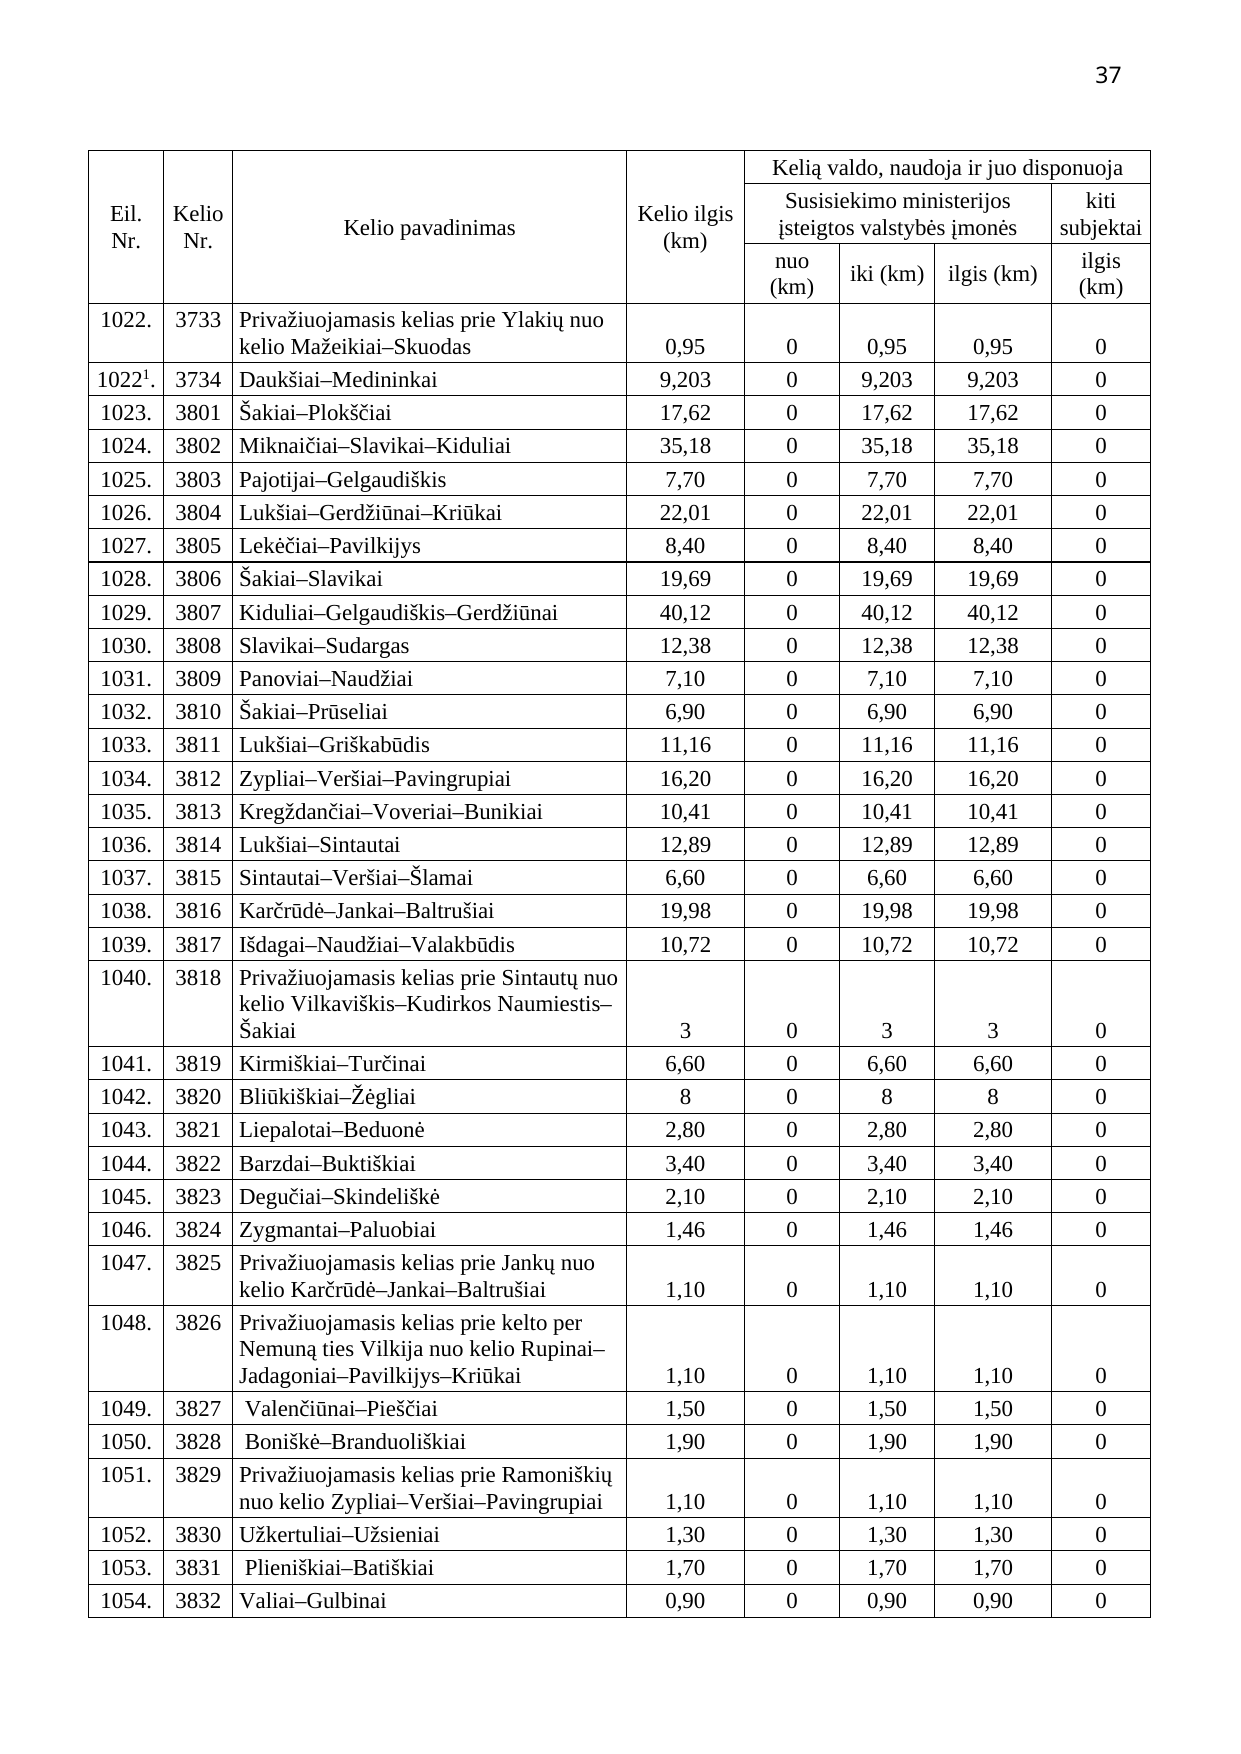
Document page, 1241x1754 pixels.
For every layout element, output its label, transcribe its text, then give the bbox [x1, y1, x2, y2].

table_cell 3733 [164, 304, 232, 362]
table_cell 3826 [164, 1306, 232, 1391]
table_cell kiti subjektai [1052, 184, 1150, 243]
table_cell 1032. [89, 695, 163, 727]
table_cell 17,62 [627, 396, 744, 428]
table_cell 0 [745, 430, 839, 462]
table_cell 1038. [89, 895, 163, 927]
table_cell 1023. [89, 396, 163, 428]
table_cell 12,38 [627, 629, 744, 661]
table_cell Lukšiai–Gerdžiūnai–Kriūkai [233, 496, 626, 528]
table_cell 0 [1052, 629, 1150, 661]
table_header Kelio ilgis (km) [627, 151, 744, 302]
table_cell 6,60 [627, 1047, 744, 1079]
table_cell 1026. [89, 496, 163, 528]
table_cell 0 [745, 363, 839, 395]
table_cell 10,72 [627, 928, 744, 960]
table_header Kelio Nr. [164, 151, 232, 302]
table_cell 0 [745, 1180, 839, 1212]
table_cell ilgis (km) [935, 244, 1051, 302]
table_header Kelią valdo, naudoja ir juo disponuoja [745, 151, 1150, 183]
table_cell 2,80 [627, 1114, 744, 1146]
table_cell 40,12 [840, 596, 934, 628]
table_cell iki (km) [840, 244, 934, 302]
table_cell 12,38 [840, 629, 934, 661]
table_cell 0 [1052, 396, 1150, 428]
table_cell 40,12 [627, 596, 744, 628]
table_cell 2,80 [935, 1114, 1051, 1146]
table_cell 0 [1052, 430, 1150, 462]
table_cell 3804 [164, 496, 232, 528]
table_cell 0 [1052, 662, 1150, 694]
table_cell Išdagai–Naudžiai–Valakbūdis [233, 928, 626, 960]
table_cell 1053. [89, 1551, 163, 1583]
table_cell 8,40 [935, 529, 1051, 561]
table_cell 40,12 [935, 596, 1051, 628]
table_cell 22,01 [935, 496, 1051, 528]
table_cell 0 [1052, 861, 1150, 894]
table_cell 8,40 [627, 529, 744, 561]
table_cell 3824 [164, 1213, 232, 1245]
table_cell nuo (km) [745, 244, 839, 302]
table_cell 1,30 [840, 1518, 934, 1550]
table_cell 0 [745, 1080, 839, 1112]
table_cell 0 [745, 695, 839, 727]
table_cell 0 [745, 529, 839, 561]
table_cell 0 [1052, 895, 1150, 927]
table_cell Užkertuliai–Užsieniai [233, 1518, 626, 1550]
table_cell Valiai–Gulbinai [233, 1585, 626, 1617]
table_cell 1047. [89, 1246, 163, 1305]
table_cell 0 [745, 1459, 839, 1517]
table_cell 0,95 [627, 304, 744, 362]
table_cell 3808 [164, 629, 232, 661]
table_cell 0 [745, 1518, 839, 1550]
table_cell 3825 [164, 1246, 232, 1305]
table_cell 1033. [89, 729, 163, 761]
table_cell 16,20 [935, 762, 1051, 794]
table_cell 11,16 [935, 729, 1051, 761]
table_cell 0 [1052, 1147, 1150, 1179]
table_cell 3803 [164, 463, 232, 495]
table_cell Kirmiškiai–Turčinai [233, 1047, 626, 1079]
table_cell 9,203 [627, 363, 744, 395]
table_cell 7,70 [840, 463, 934, 495]
table_cell 0 [745, 1246, 839, 1305]
table_cell 3819 [164, 1047, 232, 1079]
table_cell 1040. [89, 961, 163, 1046]
table_cell 2,10 [840, 1180, 934, 1212]
table_cell 0 [1052, 695, 1150, 727]
table_cell 1043. [89, 1114, 163, 1146]
table_cell 10,72 [935, 928, 1051, 960]
table_cell Šakiai–Prūseliai [233, 695, 626, 727]
table_cell Barzdai–Buktiškiai [233, 1147, 626, 1179]
table_cell 0 [745, 1551, 839, 1583]
table_cell Šakiai–Plokščiai [233, 396, 626, 428]
table_cell 0 [745, 1147, 839, 1179]
table_cell 0 [745, 1306, 839, 1391]
table_cell 10,41 [840, 795, 934, 827]
table_cell 7,70 [627, 463, 744, 495]
table_cell Zypliai–Veršiai–Pavingrupiai [233, 762, 626, 794]
table_cell Liepalotai–Beduonė [233, 1114, 626, 1146]
table_cell 6,60 [627, 861, 744, 894]
table_cell 1,90 [840, 1425, 934, 1457]
table_cell 1,70 [840, 1551, 934, 1583]
table_cell 3,40 [627, 1147, 744, 1179]
table_cell 0 [1052, 795, 1150, 827]
table_cell 1045. [89, 1180, 163, 1212]
table_cell 9,203 [935, 363, 1051, 395]
table_cell ilgis (km) [1052, 244, 1150, 302]
table_cell 0 [1052, 928, 1150, 960]
table_cell 16,20 [840, 762, 934, 794]
table_cell Miknaičiai–Slavikai–Kiduliai [233, 430, 626, 462]
table_cell Lekėčiai–Pavilkijys [233, 529, 626, 561]
table_cell 3814 [164, 828, 232, 860]
table_cell 1049. [89, 1392, 163, 1424]
table_cell 1,46 [840, 1213, 934, 1245]
table_cell 0 [1052, 463, 1150, 495]
table_cell 0 [745, 795, 839, 827]
table_cell 1048. [89, 1306, 163, 1391]
table_cell 1027. [89, 529, 163, 561]
table_cell 3812 [164, 762, 232, 794]
table_cell 0 [745, 895, 839, 927]
table_cell 0 [1052, 363, 1150, 395]
table_cell 3807 [164, 596, 232, 628]
table_cell 9,203 [840, 363, 934, 395]
table_cell 1034. [89, 762, 163, 794]
table_cell 0 [1052, 1425, 1150, 1457]
table_cell 1054. [89, 1585, 163, 1617]
table_cell 3 [627, 961, 744, 1046]
table_cell 7,10 [935, 662, 1051, 694]
table_cell 0 [1052, 1080, 1150, 1112]
table_cell 1,46 [935, 1213, 1051, 1245]
table_cell Šakiai–Slavikai [233, 563, 626, 594]
table_cell 3811 [164, 729, 232, 761]
table_cell 0 [1052, 961, 1150, 1046]
table_cell 3821 [164, 1114, 232, 1146]
table_cell 3818 [164, 961, 232, 1046]
table_cell Bliūkiškiai–Žėgliai [233, 1080, 626, 1112]
table_cell 3830 [164, 1518, 232, 1550]
table_cell 0 [745, 1425, 839, 1457]
table_cell 19,98 [627, 895, 744, 927]
table_cell 19,69 [935, 563, 1051, 594]
table_cell Boniškė–Branduoliškiai [233, 1425, 626, 1457]
table_cell 3828 [164, 1425, 232, 1457]
table_cell Valenčiūnai–Pieščiai [233, 1392, 626, 1424]
table_cell 3816 [164, 895, 232, 927]
table_cell Degučiai–Skindeliškė [233, 1180, 626, 1212]
table_cell 35,18 [935, 430, 1051, 462]
table_cell 1,90 [627, 1425, 744, 1457]
table_cell 7,70 [935, 463, 1051, 495]
table_cell 0 [1052, 529, 1150, 561]
table_cell 3827 [164, 1392, 232, 1424]
table_cell 1050. [89, 1425, 163, 1457]
table_cell Sintautai–Veršiai–Šlamai [233, 861, 626, 894]
table_cell 3829 [164, 1459, 232, 1517]
table_cell 1042. [89, 1080, 163, 1112]
table_cell 1,50 [935, 1392, 1051, 1424]
table_cell 0,95 [840, 304, 934, 362]
table_cell 6,90 [627, 695, 744, 727]
table_cell 3,40 [840, 1147, 934, 1179]
table_cell 0 [745, 828, 839, 860]
table_cell Privažiuojamasis kelias prie Sintautų nuo kelio Vilkaviškis–Kudirkos Naumiestis–Šakiai [233, 961, 626, 1046]
table_cell 1,46 [627, 1213, 744, 1245]
table_cell 11,16 [627, 729, 744, 761]
table_cell 0 [745, 596, 839, 628]
table_cell 0,90 [627, 1585, 744, 1617]
table_cell Pajotijai–Gelgaudiškis [233, 463, 626, 495]
table_cell 1022. [89, 304, 163, 362]
table_cell 0,95 [935, 304, 1051, 362]
table_cell 3801 [164, 396, 232, 428]
table_cell 22,01 [840, 496, 934, 528]
table_cell Kiduliai–Gelgaudiškis–Gerdžiūnai [233, 596, 626, 628]
table_cell 1035. [89, 795, 163, 827]
table_cell 0 [745, 1047, 839, 1079]
table_cell 1,10 [627, 1246, 744, 1305]
table_cell 0 [1052, 1585, 1150, 1617]
table_cell 8 [627, 1080, 744, 1112]
table_cell 1,70 [627, 1551, 744, 1583]
table_cell 0 [1052, 1246, 1150, 1305]
table_cell 3802 [164, 430, 232, 462]
table_cell 1,10 [627, 1306, 744, 1391]
table_cell 0 [1052, 496, 1150, 528]
table_cell 1044. [89, 1147, 163, 1179]
table_cell Slavikai–Sudargas [233, 629, 626, 661]
table_cell 6,60 [840, 861, 934, 894]
table_cell 3 [840, 961, 934, 1046]
table_cell 3805 [164, 529, 232, 561]
table_cell 0 [1052, 1459, 1150, 1517]
table_cell 2,80 [840, 1114, 934, 1146]
table_cell Zygmantai–Paluobiai [233, 1213, 626, 1245]
table_cell 1024. [89, 430, 163, 462]
table_cell 12,89 [627, 828, 744, 860]
table_cell 35,18 [627, 430, 744, 462]
table_cell 2,10 [935, 1180, 1051, 1212]
table_cell 1052. [89, 1518, 163, 1550]
table_cell 7,10 [627, 662, 744, 694]
table_cell 12,89 [840, 828, 934, 860]
table_cell 0 [1052, 563, 1150, 594]
table_cell 0 [1052, 1047, 1150, 1079]
table_cell 1031. [89, 662, 163, 694]
table_cell 19,98 [840, 895, 934, 927]
table_cell 1,50 [627, 1392, 744, 1424]
table_cell 7,10 [840, 662, 934, 694]
table_header Eil. Nr. [89, 151, 163, 302]
table_cell 1,90 [935, 1425, 1051, 1457]
table_cell 6,90 [935, 695, 1051, 727]
table_cell 0,90 [935, 1585, 1051, 1617]
table_cell 19,98 [935, 895, 1051, 927]
table_cell 6,60 [935, 1047, 1051, 1079]
table_cell 1030. [89, 629, 163, 661]
table_cell 3832 [164, 1585, 232, 1617]
table_cell Kregždančiai–Voveriai–Bunikiai [233, 795, 626, 827]
table_cell 6,60 [935, 861, 1051, 894]
table_cell 1046. [89, 1213, 163, 1245]
table_cell 6,90 [840, 695, 934, 727]
table_cell 0 [745, 1114, 839, 1146]
table_cell 0 [1052, 304, 1150, 362]
table_cell Susisiekimo ministerijos įsteigtos valstybės įmonės [745, 184, 1051, 243]
table_cell 1029. [89, 596, 163, 628]
table_cell 0,90 [840, 1585, 934, 1617]
table_cell 3813 [164, 795, 232, 827]
table_cell 1041. [89, 1047, 163, 1079]
table_cell 22,01 [627, 496, 744, 528]
table_cell 0 [745, 563, 839, 594]
table_cell Daukšiai–Medininkai [233, 363, 626, 395]
table_cell 11,16 [840, 729, 934, 761]
table_cell 1,70 [935, 1551, 1051, 1583]
table_cell 12,89 [935, 828, 1051, 860]
table_cell 0 [745, 729, 839, 761]
table_header Kelio pavadinimas [233, 151, 626, 302]
table_cell 17,62 [935, 396, 1051, 428]
table_cell 0 [745, 1213, 839, 1245]
table_cell 0 [1052, 1114, 1150, 1146]
table_cell 3806 [164, 563, 232, 594]
table_cell 8 [935, 1080, 1051, 1112]
table_cell 6,60 [840, 1047, 934, 1079]
table_cell 0 [745, 396, 839, 428]
table_cell 8,40 [840, 529, 934, 561]
table_cell 8 [840, 1080, 934, 1112]
table_cell 0 [745, 662, 839, 694]
table_cell 0 [1052, 1551, 1150, 1583]
table_cell 0 [1052, 1518, 1150, 1550]
table_cell 1,10 [935, 1246, 1051, 1305]
table_cell 0 [745, 496, 839, 528]
table_cell 1036. [89, 828, 163, 860]
table_cell 1037. [89, 861, 163, 894]
table_cell Karčrūdė–Jankai–Baltrušiai [233, 895, 626, 927]
table_cell 19,69 [840, 563, 934, 594]
table_cell 16,20 [627, 762, 744, 794]
table_cell Lukšiai–Griškabūdis [233, 729, 626, 761]
table_cell Privažiuojamasis kelias prie Ylakių nuo kelio Mažeikiai–Skuodas [233, 304, 626, 362]
table_cell 1,10 [935, 1459, 1051, 1517]
table_cell 3,40 [935, 1147, 1051, 1179]
table_cell Panoviai–Naudžiai [233, 662, 626, 694]
table_cell 1,30 [627, 1518, 744, 1550]
table_cell 35,18 [840, 430, 934, 462]
table_cell 3810 [164, 695, 232, 727]
table_cell 17,62 [840, 396, 934, 428]
table_cell 2,10 [627, 1180, 744, 1212]
table_cell 10,41 [935, 795, 1051, 827]
table_cell 0 [1052, 1180, 1150, 1212]
table_cell 10,41 [627, 795, 744, 827]
table_cell 0 [745, 629, 839, 661]
table_cell 0 [745, 463, 839, 495]
table_cell 1,10 [840, 1306, 934, 1391]
table_cell 1051. [89, 1459, 163, 1517]
table_cell 0 [745, 304, 839, 362]
table_cell Privažiuojamasis kelias prie Jankų nuo kelio Karčrūdė–Jankai–Baltrušiai [233, 1246, 626, 1305]
table_cell 3820 [164, 1080, 232, 1112]
table_cell 1025. [89, 463, 163, 495]
table_cell 1039. [89, 928, 163, 960]
table_cell 0 [745, 1392, 839, 1424]
table_cell 3823 [164, 1180, 232, 1212]
table_cell 0 [1052, 1392, 1150, 1424]
table_cell 1,10 [935, 1306, 1051, 1391]
table_cell 0 [1052, 1306, 1150, 1391]
table_cell 0 [745, 961, 839, 1046]
table_cell 0 [1052, 828, 1150, 860]
table_cell 1,50 [840, 1392, 934, 1424]
table_cell 3 [935, 961, 1051, 1046]
table_cell Privažiuojamasis kelias prie Ramoniškių nuo kelio Zypliai–Veršiai–Pavingrupiai [233, 1459, 626, 1517]
table_cell 0 [1052, 596, 1150, 628]
table_cell 12,38 [935, 629, 1051, 661]
table_cell 3815 [164, 861, 232, 894]
table_cell 0 [745, 762, 839, 794]
table_cell 10,72 [840, 928, 934, 960]
table_cell Plieniškiai–Batiškiai [233, 1551, 626, 1583]
table_cell 3817 [164, 928, 232, 960]
table_cell 3822 [164, 1147, 232, 1179]
table_cell 3831 [164, 1551, 232, 1583]
table_cell 0 [745, 1585, 839, 1617]
table_cell 0 [1052, 729, 1150, 761]
table_cell 3734 [164, 363, 232, 395]
table_cell 19,69 [627, 563, 744, 594]
table_cell 0 [745, 928, 839, 960]
table_cell 1,10 [840, 1246, 934, 1305]
table_cell 1,30 [935, 1518, 1051, 1550]
table_cell Privažiuojamasis kelias prie kelto per Nemuną ties Vilkija nuo kelio Rupinai–Jadagoniai–Pavilkijys–Kriūkai [233, 1306, 626, 1391]
table_cell 3809 [164, 662, 232, 694]
table_cell 1028. [89, 563, 163, 594]
table_cell 0 [1052, 1213, 1150, 1245]
table_cell 0 [745, 861, 839, 894]
table_cell Lukšiai–Sintautai [233, 828, 626, 860]
table_cell 10221. [89, 363, 163, 395]
table_cell 1,10 [627, 1459, 744, 1517]
table_cell 1,10 [840, 1459, 934, 1517]
table_cell 0 [1052, 762, 1150, 794]
